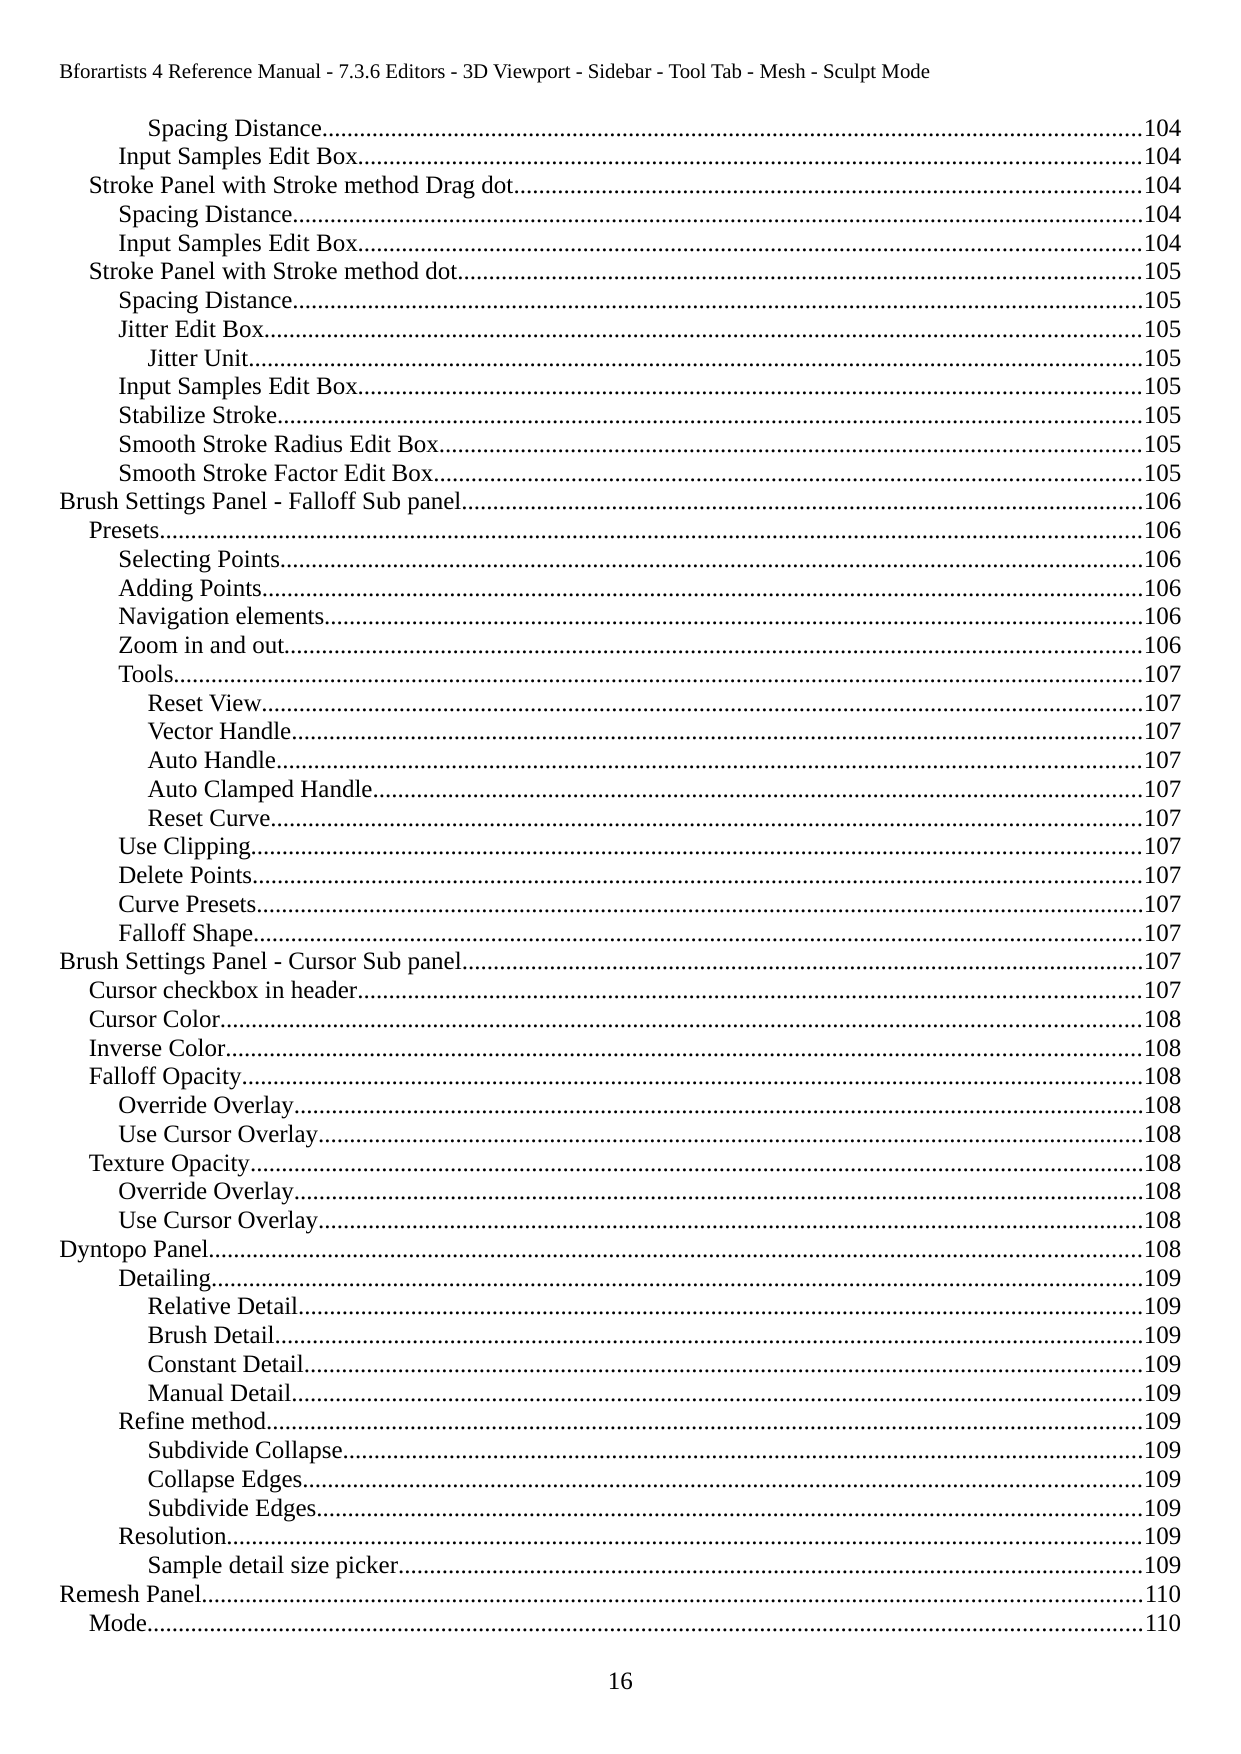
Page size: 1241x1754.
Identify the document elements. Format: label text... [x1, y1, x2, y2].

text Input Samples Edit Box 105 [118, 371, 1181, 400]
text Curve Presets 107 [118, 889, 1181, 918]
text Reset View 107 [147, 688, 1181, 716]
text Subdivide Collapse 109 [147, 1435, 1181, 1464]
text Reset Curve 107 [147, 803, 1181, 831]
text Relative Detail 109 [147, 1291, 1181, 1320]
text Collapse Edges 109 [147, 1464, 1181, 1493]
text Falloff Shape 107 [118, 918, 1181, 946]
text Adding Points 106 [118, 573, 1181, 601]
text Use Cursor Overlay 108 [118, 1205, 1181, 1234]
text Smooth Stroke Radius Edit Box 105 [118, 429, 1181, 458]
text Spacing Distance 104 [118, 199, 1181, 228]
text Override Overlay 108 [118, 1090, 1181, 1119]
text Brush Settings Panel - Falloff Sub panel 106 [59, 486, 1181, 515]
text Auto Clamped Handle 107 [147, 774, 1181, 803]
text Auto Handle 107 [147, 745, 1181, 774]
text Stroke Panel with Stroke method dot 105 [88, 256, 1181, 285]
text Stroke Panel with Stroke method Drag dot 104 [88, 170, 1181, 199]
text Use Cursor Overlay 108 [118, 1119, 1181, 1148]
text Navigation elements 106 [118, 601, 1181, 630]
text Inverse Color 108 [88, 1033, 1181, 1061]
text Input Samples Edit Box 104 [118, 141, 1181, 170]
text Cursor checkbox in header 107 [88, 975, 1181, 1004]
text Selecting Points 106 [118, 544, 1181, 573]
text Vector Handle 107 [147, 716, 1181, 745]
text Mode 110 [88, 1608, 1181, 1636]
text Presets 106 [88, 515, 1181, 544]
text Constant Detail 109 [147, 1349, 1181, 1378]
text Brush Settings Panel - Cursor Sub panel 107 [59, 946, 1181, 975]
text Stabilize Stroke 105 [118, 400, 1181, 429]
text Jitter Edit Box 105 [118, 314, 1181, 343]
text Use Clipping 107 [118, 831, 1181, 860]
text Spacing Distance 105 [118, 285, 1181, 314]
text Delete Points 107 [118, 860, 1181, 889]
text Refine method 109 [118, 1406, 1181, 1435]
text Cursor Color 108 [88, 1004, 1181, 1033]
text Falloff Opacity 108 [88, 1061, 1181, 1090]
text Texture Opacity 108 [88, 1148, 1181, 1176]
text Jitter Unit 105 [147, 343, 1181, 371]
text Smooth Stroke Factor Edit Box 105 [118, 458, 1181, 486]
text Subdivide Edges 109 [147, 1493, 1181, 1521]
text Override Overlay 108 [118, 1176, 1181, 1205]
text Dyntopo Panel 108 [59, 1234, 1181, 1263]
text Tools 107 [118, 659, 1181, 688]
text Detailing 109 [118, 1263, 1181, 1291]
text Sample detail size picker 109 [147, 1550, 1181, 1579]
text Spacing Distance 104 [147, 113, 1181, 141]
text Brush Detail 109 [147, 1320, 1181, 1349]
text Input Samples Edit Box 104 [118, 228, 1181, 256]
text Remesh Panel 110 [59, 1579, 1181, 1608]
text Zoom in and out 106 [118, 630, 1181, 659]
text Resolution 109 [118, 1521, 1181, 1550]
text Manual Detail 109 [147, 1378, 1181, 1406]
